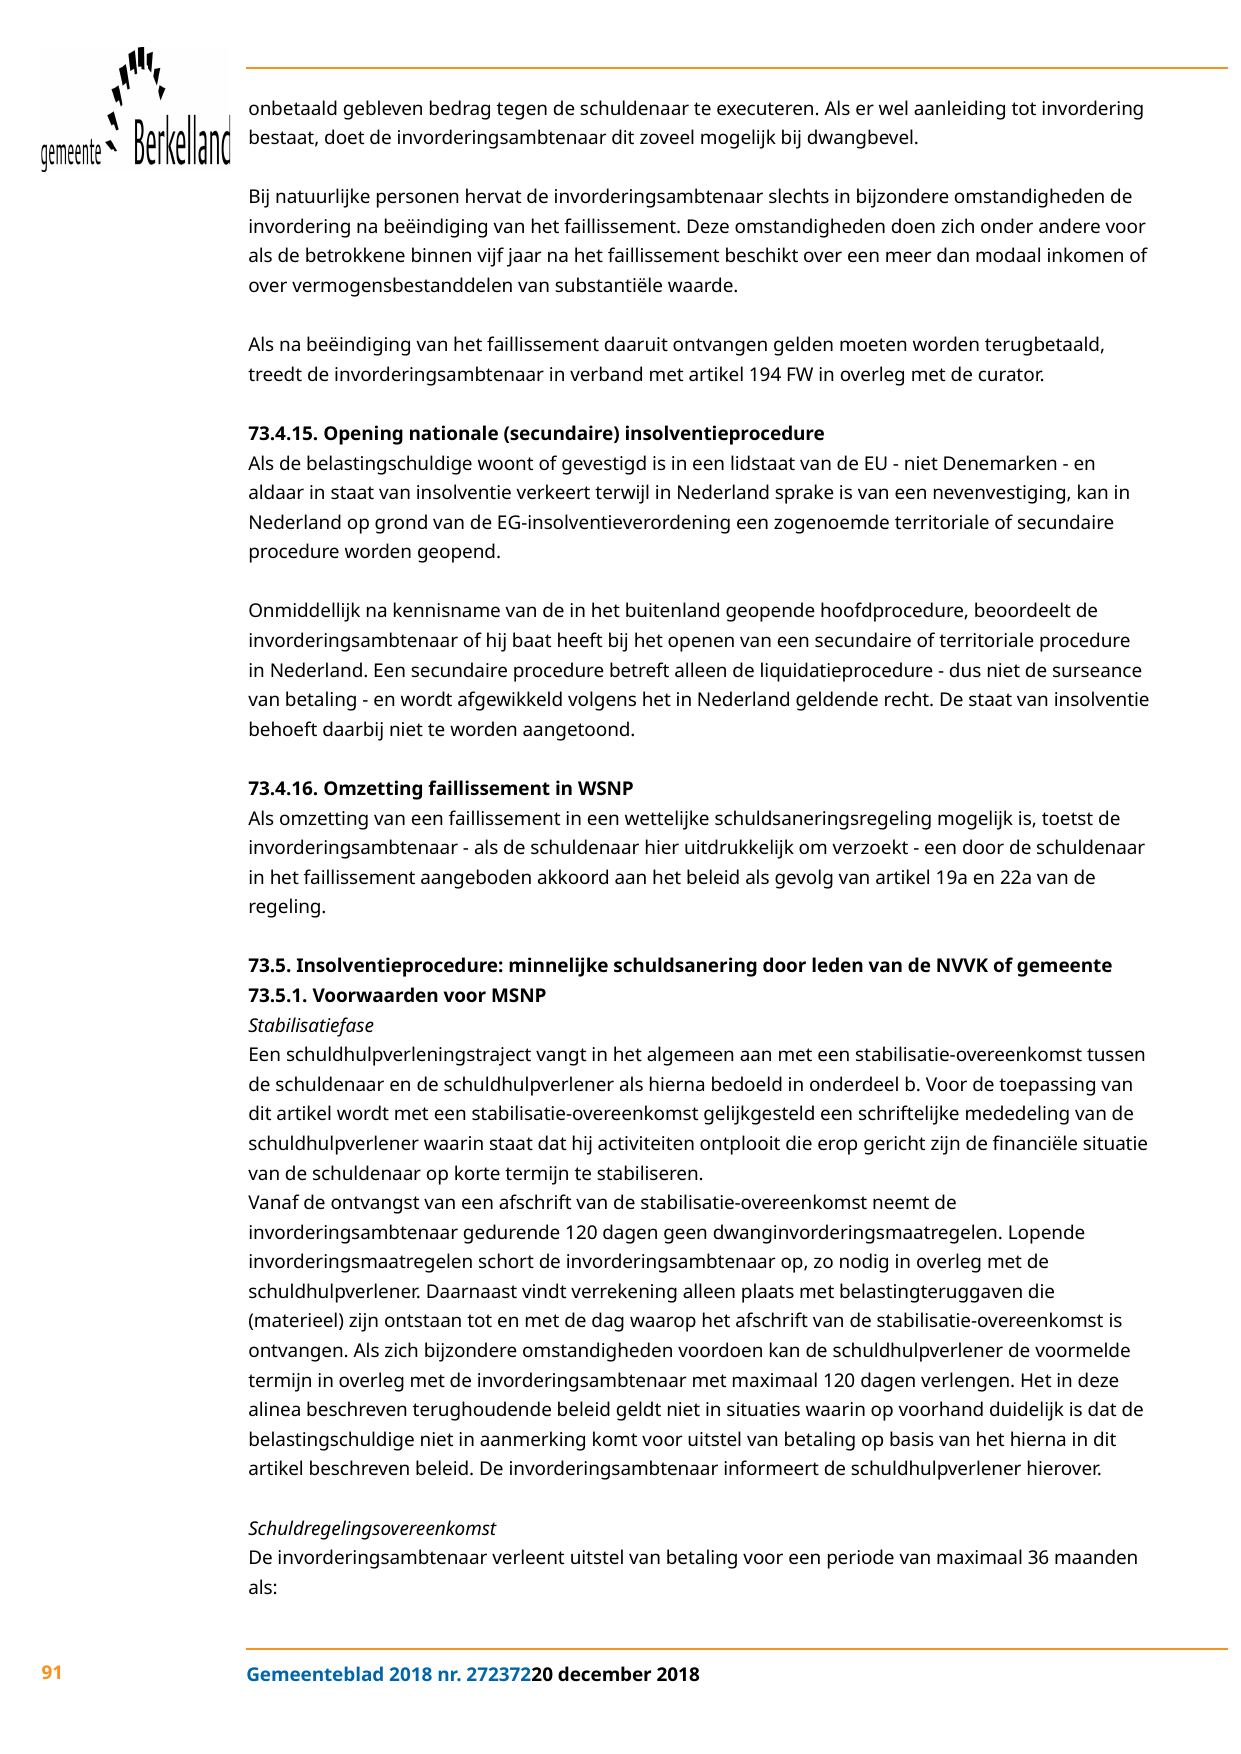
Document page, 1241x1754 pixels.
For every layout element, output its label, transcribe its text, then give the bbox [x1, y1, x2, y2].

text Vanaf de ontvangst van een afschrift van de stabilisatie-overeenkomst neemt de invorderingsambtenaar gedurende 120 dagen geen dwanginvorderingsmaatregelen. Lopende invorderingsmaatregelen schort de invorderingsambtenaar op, zo nodig in overleg met de schuldhulpverlener. Daarnaast vindt verrekening alleen plaats met belastingteruggaven die (materieel) zijn ontstaan tot en met de dag waarop het afschrift van de stabilisatie-overeenkomst is ontvangen. Als zich bijzondere omstandigheden voordoen kan de schuldhulpverlener de voormelde termijn in overleg met de invorderingsambtenaar met maximaal 120 dagen verlengen. Het in deze alinea beschreven terughoudende beleid geldt niet in situaties waarin op voorhand duidelijk is dat de belastingschuldige niet in aanmerking komt voor uitstel van betaling op basis van het hierna in dit artikel beschreven beleid. De invorderingsambtenaar informeert de schuldhulpverlener hierover. [248, 1189, 1152, 1481]
text 73.4.15. Opening nationale (secundaire) insolventieprocedure [248, 420, 1152, 446]
text Als de belastingschuldige woont of gevestigd is in een lidstaat van de EU - niet Denemarken - en aldaar in staat van insolventie verkeert terwijl in Nederland sprake is van een nevenvestiging, kan in Nederland op grond van de EG-insolventieverordening een zogenoemde territoriale of secundaire procedure worden geopend. [248, 450, 1152, 564]
text Bij natuurlijke personen hervat de invorderingsambtenaar slechts in bijzondere omstandigheden de invordering na beëindiging van het faillissement. Deze omstandigheden doen zich onder andere voor als de betrokkene binnen vijf jaar na het faillissement beschikt over een meer dan modaal inkomen of over vermogensbestanddelen van substantiële waarde. [248, 183, 1152, 298]
text onbetaald gebleven bedrag tegen de schuldenaar te executeren. Als er wel aanleiding tot invordering bestaat, doet de invorderingsambtenaar dit zoveel mogelijk bij dwangbevel. [248, 95, 1152, 150]
text Schuldregelingsovereenkomst [248, 1515, 1152, 1541]
text Als na beëindiging van het faillissement daaruit ontvangen gelden moeten worden terugbetaald, treedt de invorderingsambtenaar in verband met artikel 194 FW in overleg met de curator. [248, 331, 1152, 387]
text 73.5. Insolventieprocedure: minnelijke schuldsanering door leden van de NVVK of gemeente [248, 953, 1152, 978]
text Een schuldhulpverleningstraject vangt in het algemeen aan met een stabilisatie-overeenkomst tussen de schuldenaar en de schuldhulpverlener als hierna bedoeld in onderdeel b. Voor de toepassing van dit artikel wordt met een stabilisatie-overeenkomst gelijkgesteld een schriftelijke mededeling van de schuldhulpverlener waarin staat dat hij activiteiten ontplooit die erop gericht zijn de financiële situatie van de schuldenaar op korte termijn te stabiliseren. [248, 1041, 1152, 1186]
text Stabilisatiefase [248, 1012, 1152, 1038]
picture [41, 47, 231, 172]
text Onmiddellijk na kennisname van de in het buitenland geopende hoofdprocedure, beoordeelt de invorderingsambtenaar of hij baat heeft bij het openen van een secundaire of territoriale procedure in Nederland. Een secundaire procedure betreft alleen de liquidatieprocedure - dus niet de surseance van betaling - en wordt afgewikkeld volgens het in Nederland geldende recht. De staat van insolventie behoeft daarbij niet te worden aangetoond. [248, 598, 1152, 742]
text De invorderingsambtenaar verleent uitstel van betaling voor een periode van maximaal 36 maanden als: [248, 1544, 1152, 1600]
text 73.4.16. Omzetting faillissement in WSNP [248, 775, 1152, 801]
text Als omzetting van een faillissement in een wettelijke schuldsaneringsregeling mogelijk is, toetst de invorderingsambtenaar - als de schuldenaar hier uitdrukkelijk om verzoekt - een door de schuldenaar in het faillissement aangeboden akkoord aan het beleid als gevolg van artikel 19a en 22a van de regeling. [248, 805, 1152, 919]
text 73.5.1. Voorwaarden voor MSNP [248, 982, 1152, 1008]
